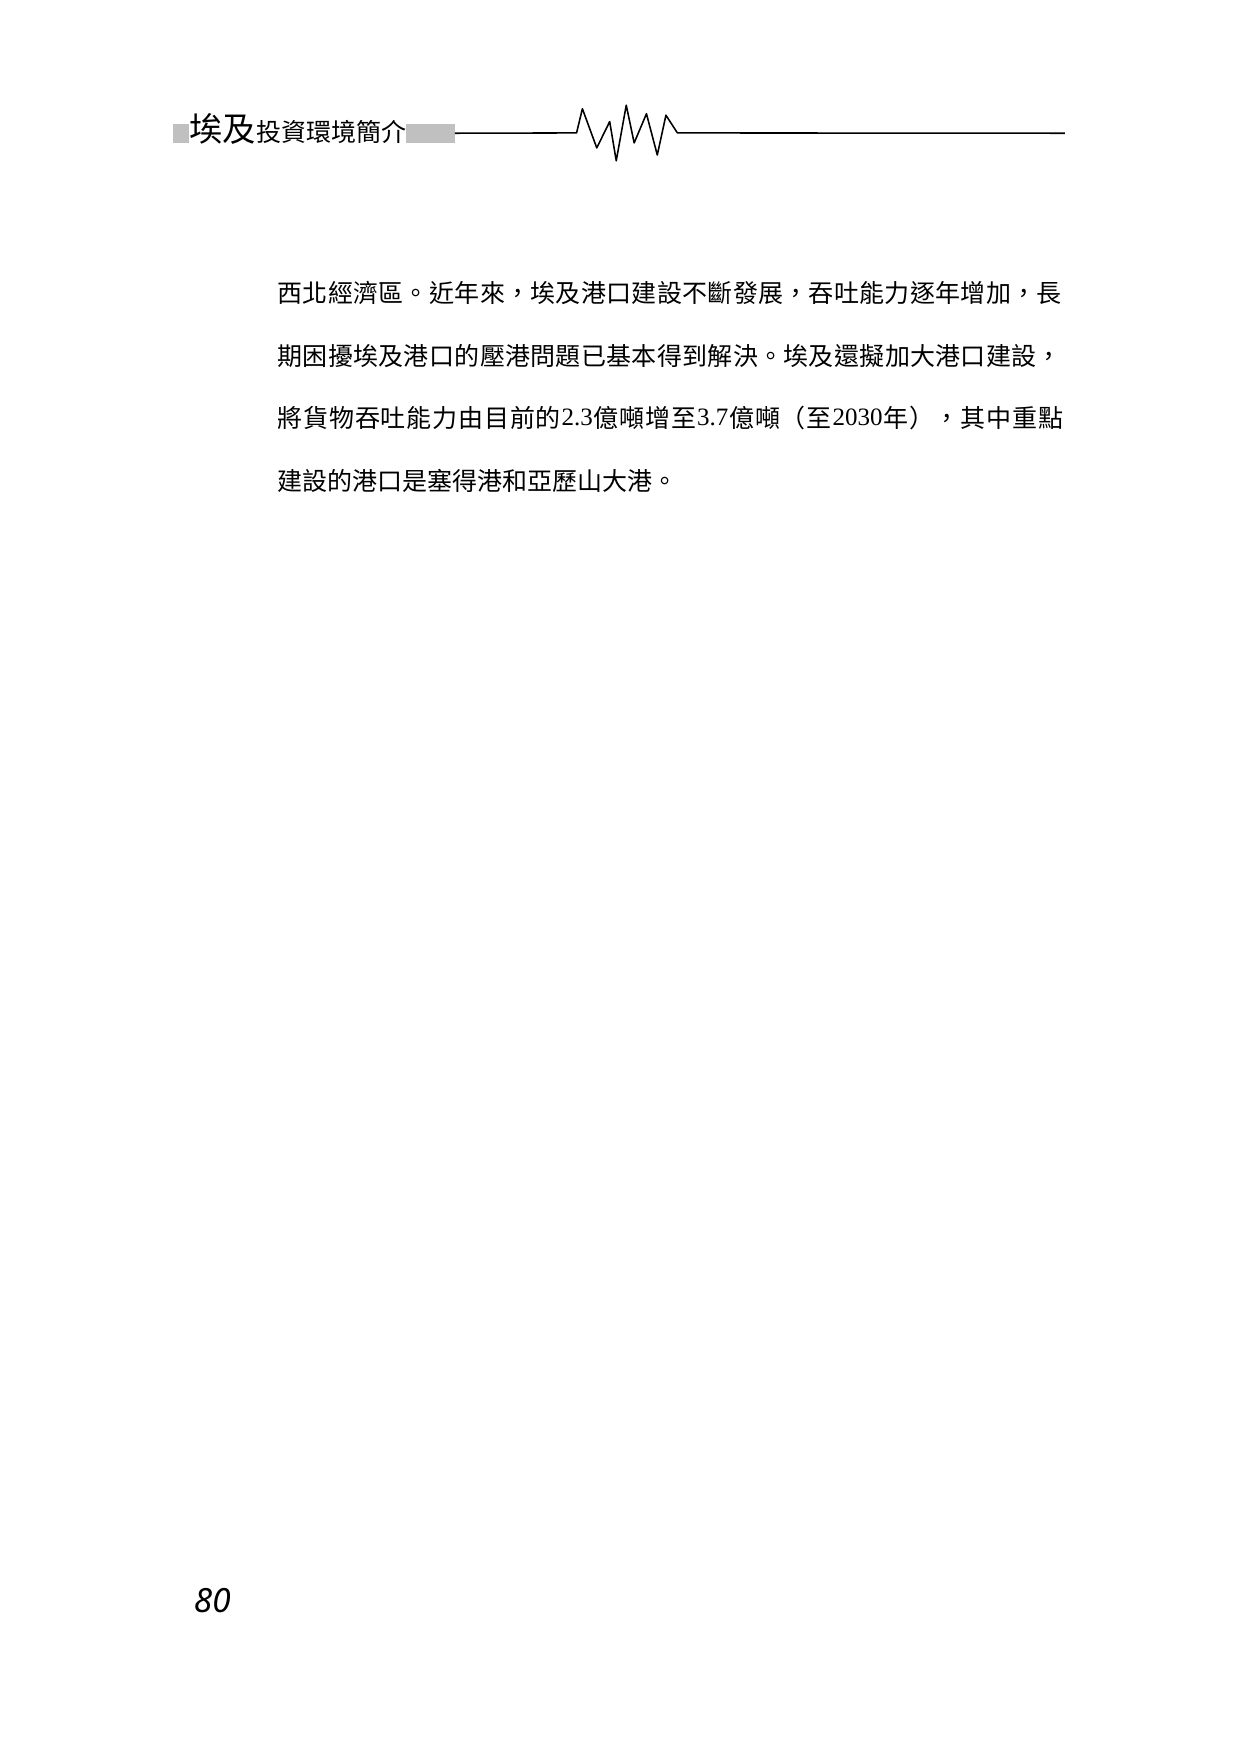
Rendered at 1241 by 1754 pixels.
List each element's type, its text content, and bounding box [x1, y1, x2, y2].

text 西北經濟區。近年來，埃及港口建設不斷發展，吞吐能力逐年增加，長期困擾埃及港口的壓港問題已基本得到解決。埃及還擬加大港口建設，將貨物吞吐能力由目前的2.3億噸增至3.7億噸（至2030年），其中重點建設的港口是塞得港和亞歷山大港。 [277, 250, 1063, 500]
